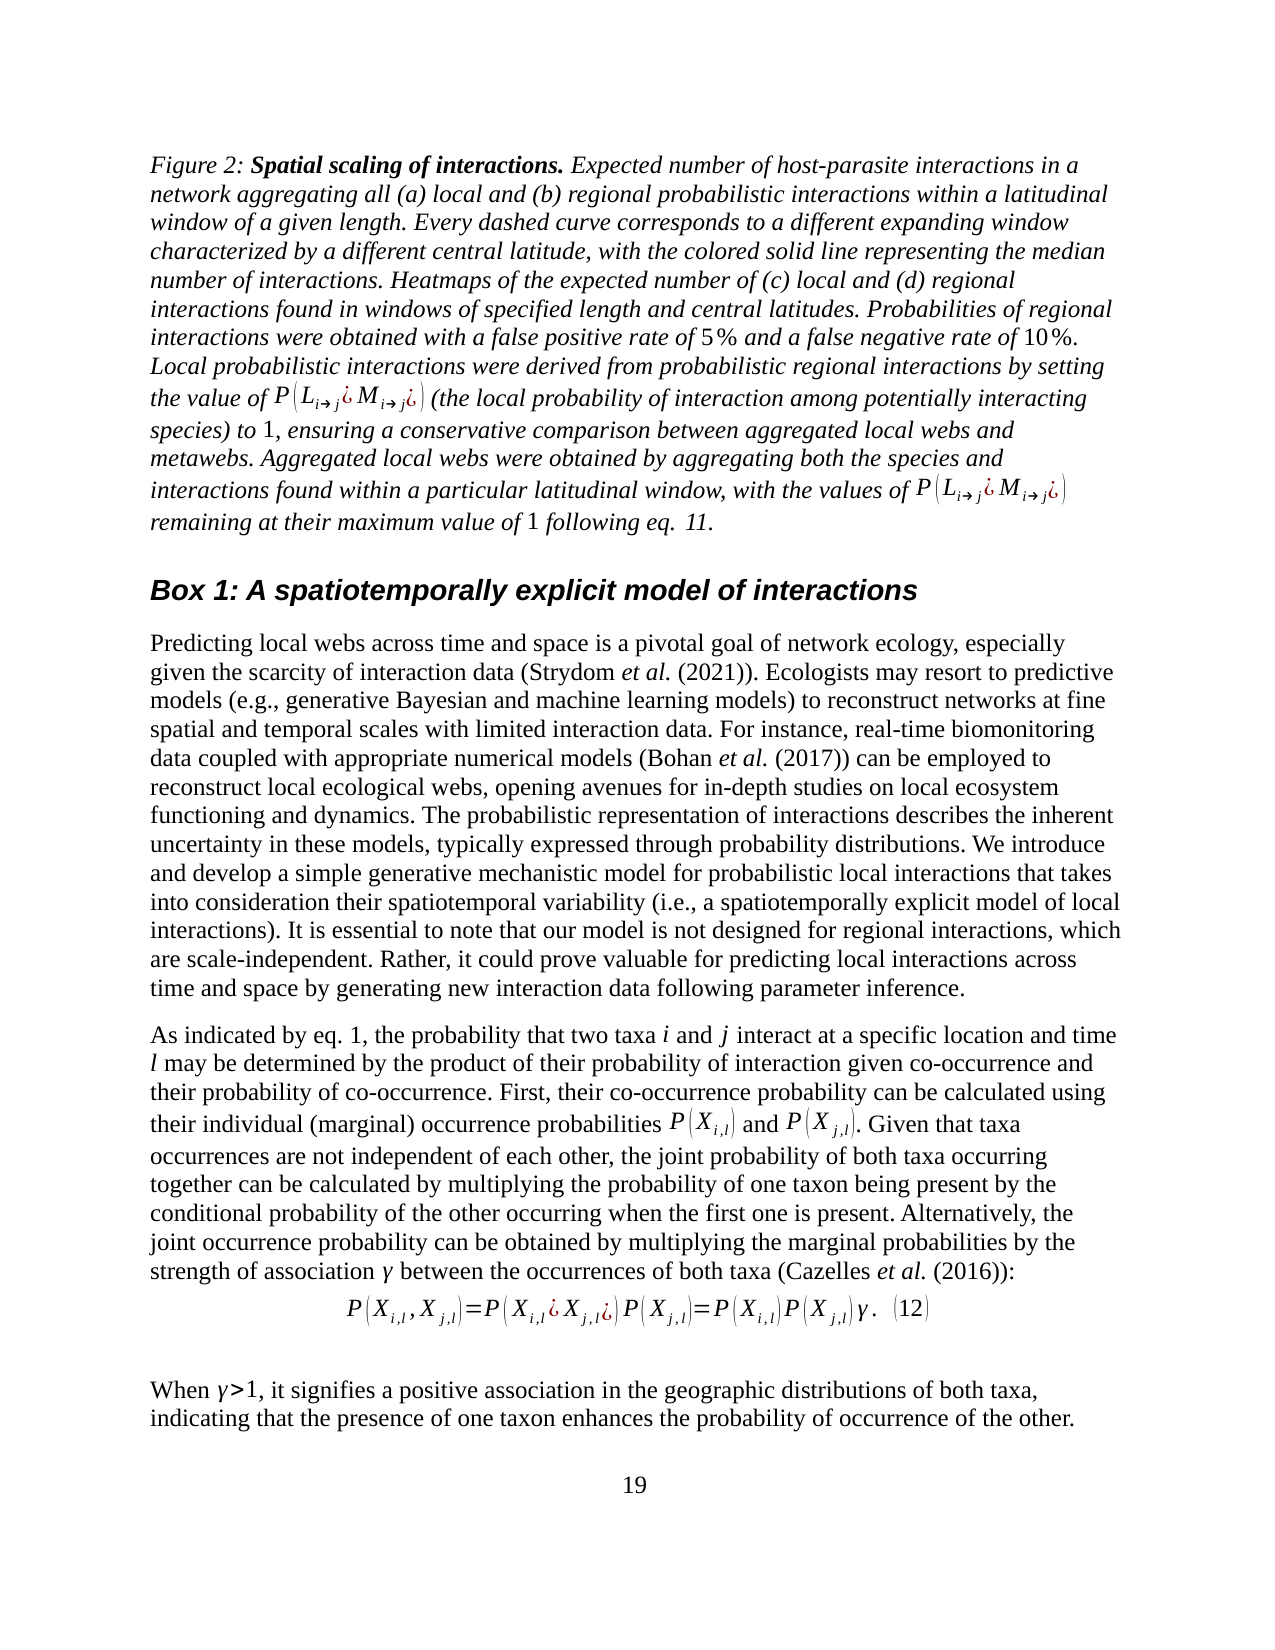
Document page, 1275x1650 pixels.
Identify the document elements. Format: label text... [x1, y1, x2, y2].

text Figure 2: Spatial scaling of interactions. Expected number of host-parasite interactions in a network aggregating all (a) local and (b) regional probabilistic interactions within a latitudinal window of a given length. Every dashed curve corresponds to a different expanding window characterized by a different central latitude, with the colored solid line representing the median number of interactions. Heatmaps of the expected number of (c) local and (d) regional interactions found in windows of specified length and central latitudes. Probabilities of regional interactions were obtained with a false positive rate of and a false negative rate of . Local probabilistic interactions were derived from probabilistic regional interactions by setting the value of (the local probability of interaction among potentially interacting species) to , ensuring a conservative comparison between aggregated local webs and metawebs. Aggregated local webs were obtained by aggregating both the species and interactions found within a particular latitudinal window, with the values of remaining at their maximum value of following eq. 11. [150, 150, 1125, 536]
text As indicated by eq. 1, the probability that two taxa and interact at a specific location and time may be determined by the product of their probability of interaction given co-occurrence and their probability of co-occurrence. First, their co-occurrence probability can be calculated using their individual (marginal) occurrence probabilities and . Given that taxa occurrences are not independent of each other, the joint probability of both taxa occurring together can be calculated by multiplying the probability of one taxon being present by the conditional probability of the other occurring when the first one is present. Alternatively, the joint occurrence probability can be obtained by multiplying the marginal probabilities by the strength of association between the occurrences of both taxa (Cazelles et al. (2016)): [150, 1020, 1125, 1284]
text When , it signifies a positive association in the geographic distributions of both taxa, indicating that the presence of one taxon enhances the probability of occurrence of the other. [150, 1375, 1125, 1432]
subtitle Box 1: A spatiotemporally explicit model of interactions [150, 573, 1125, 607]
text Predicting local webs across time and space is a pivotal goal of network ecology, especially given the scarcity of interaction data (Strydom et al. (2021)). Ecologists may resort to predictive models (e.g., generative Bayesian and machine learning models) to reconstruct networks at fine spatial and temporal scales with limited interaction data. For instance, real-time biomonitoring data coupled with appropriate numerical models (Bohan et al. (2017)) can be employed to reconstruct local ecological webs, opening avenues for in-depth studies on local ecosystem functioning and dynamics. The probabilistic representation of interactions describes the inherent uncertainty in these models, typically expressed through probability distributions. We introduce and develop a simple generative mechanistic model for probabilistic local interactions that takes into consideration their spatiotemporal variability (i.e., a spatiotemporally explicit model of local interactions). It is essential to note that our model is not designed for regional interactions, which are scale-independent. Rather, it could prove valuable for predicting local interactions across time and space by generating new interaction data following parameter inference. [150, 628, 1125, 1002]
